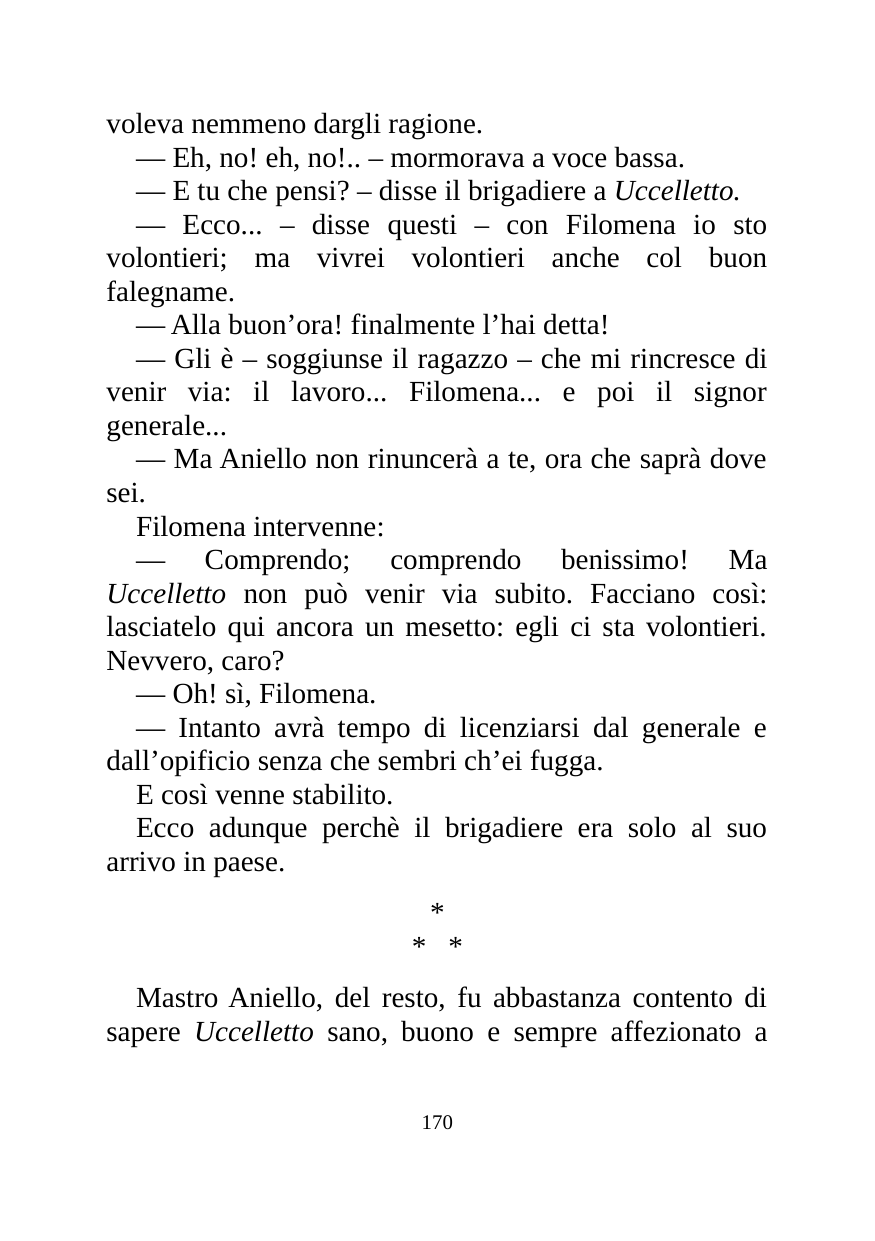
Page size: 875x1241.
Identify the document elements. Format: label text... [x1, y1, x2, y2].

text — E tu che pensi? – disse il brigadiere a Uccelletto. [106, 173, 768, 207]
text — Oh! sì, Filomena. [106, 676, 768, 710]
text — Ma Aniello non rinuncerà a te, ora che saprà dove sei. [106, 442, 768, 509]
text * * * [106, 895, 768, 962]
text Mastro Aniello, del resto, fu abbastanza contento di sapere Uccelletto sano, buono e sempre affezionato a [106, 980, 768, 1047]
text — Gli è – soggiunse il ragazzo – che mi rincresce di venir via: il lavoro... Filomena... e poi il signor generale... [106, 341, 768, 442]
text — Alla buon’ora! finalmente l’hai detta! [106, 307, 768, 341]
text Ecco adunque perchè il brigadiere era solo al suo arrivo in paese. [106, 811, 768, 878]
text — Eh, no! eh, no!.. – mormorava a voce bassa. [106, 140, 768, 173]
text Filomena intervenne: [106, 509, 768, 542]
text E così venne stabilito. [106, 777, 768, 811]
text — Ecco... – disse questi – con Filomena io sto volontieri; ma vivrei volontieri anche col buon falegname. [106, 207, 768, 307]
text — Comprendo; comprendo benissimo! Ma Uccelletto non può venir via subito. Facciano così: lasciatelo qui ancora un mesetto: egli ci sta volontieri. Nevvero, caro? [106, 542, 768, 676]
text voleva nemmeno dargli ragione. [106, 106, 768, 140]
text — Intanto avrà tempo di licenziarsi dal generale e dall’opificio senza che sembri ch’ei fugga. [106, 710, 768, 777]
